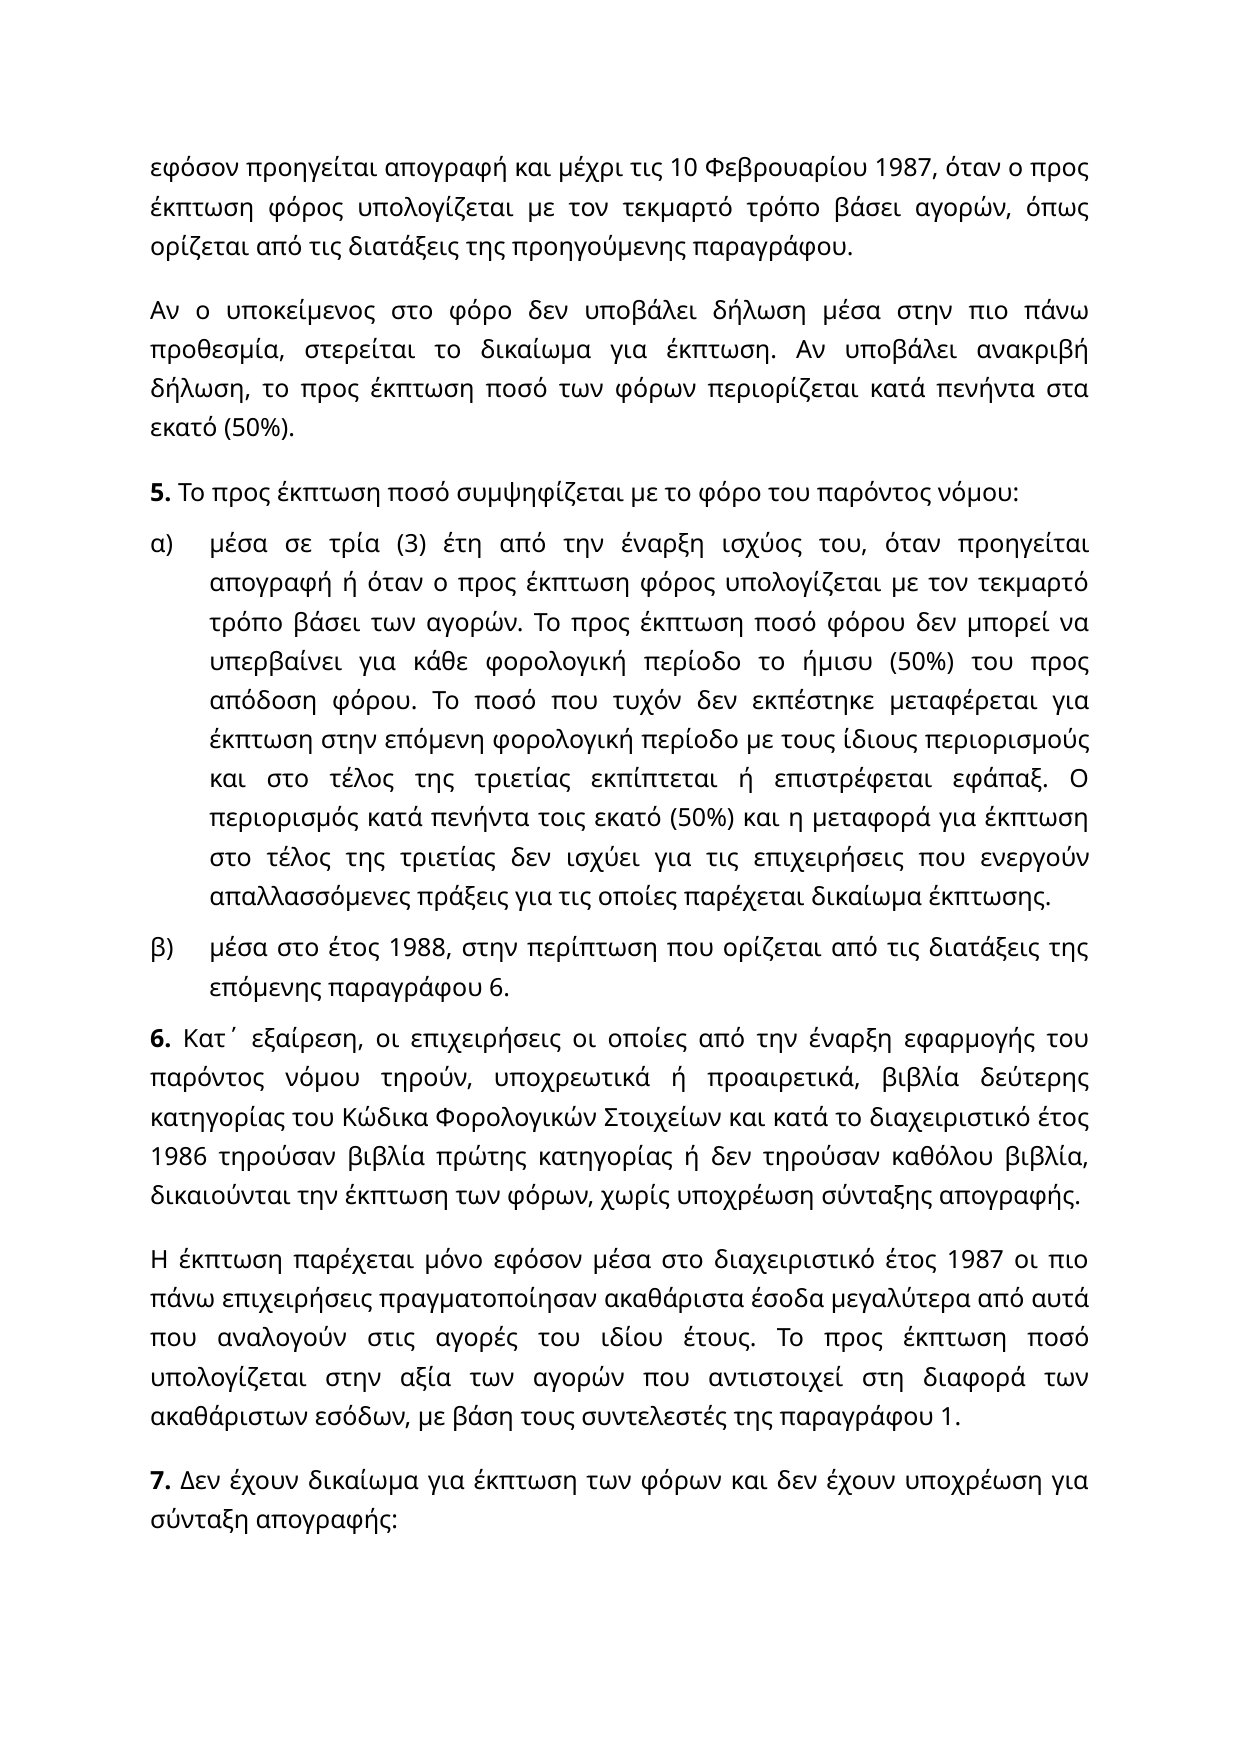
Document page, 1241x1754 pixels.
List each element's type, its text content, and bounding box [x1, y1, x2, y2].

text εφόσον προηγείται απογραφή και μέχρι τις 10 Φεβρουαρίου 1987, όταν ο προς έκπτωση φόρος υπολογίζεται με τον τεκμαρτό τρόπο βάσει αγορών, όπως ορίζεται από τις διατάξεις της προηγούμενης παραγράφου. [150, 150, 1090, 262]
text 6. Κατ΄ εξαίρεση, οι επιχειρήσεις οι οποίες από την έναρξη εφαρμογής του παρόντος νόμου τηρούν, υποχρεωτικά ή προαιρετικά, βιβλία δεύτερης κατηγορίας του Κώδικα Φορολογικών Στοιχείων και κατά το διαχειριστικό έτος 1986 τηρούσαν βιβλία πρώτης κατηγορίας ή δεν τηρούσαν καθόλου βιβλία, δικαιούνται την έκπτωση των φόρων, χωρίς υποχρέωση σύνταξης απογραφής. [150, 1021, 1090, 1212]
text 7. Δεν έχουν δικαίωμα για έκπτωση των φόρων και δεν έχουν υποχρέωση για σύνταξη απογραφής: [150, 1462, 1090, 1536]
text Η έκπτωση παρέχεται μόνο εφόσον μέσα στο διαχειριστικό έτος 1987 οι πιο πάνω επιχειρήσεις πραγματοποίησαν ακαθάριστα έσοδα μεγαλύτερα από αυτά που αναλογούν στις αγορές του ιδίου έτους. Το προς έκπτωση ποσό υπολογίζεται στην αξία των αγορών που αντιστοιχεί στη διαφορά των ακαθάριστων εσόδων, με βάση τους συντελεστές της παραγράφου 1. [150, 1242, 1090, 1432]
text Αν ο υποκείμενος στο φόρο δεν υποβάλει δήλωση μέσα στην πιο πάνω προθεσμία, στερείται το δικαίωμα για έκπτωση. Αν υποβάλει ανακριβή δήλωση, το προς έκπτωση ποσό των φόρων περιορίζεται κατά πενήντα στα εκατό (50%). [150, 292, 1090, 444]
list β) μέσα στο έτος 1988, στην περίπτωση που ορίζεται από τις διατάξεις της επόμενης παραγράφου 6. [150, 930, 1090, 1003]
text 5. Το προς έκπτωση ποσό συμψηφίζεται με το φόρο του παρόντος νόμου: [150, 474, 1090, 508]
list α) μέσα σε τρία (3) έτη από την έναρξη ισχύος του, όταν προηγείται απογραφή ή όταν ο προς έκπτωση φόρος υπολογίζεται με τον τεκμαρτό τρόπο βάσει των αγορών. Το προς έκπτωση ποσό φόρου δεν μπορεί να υπερβαίνει για κάθε φορολογική περίοδο το ήμισυ (50%) του προς απόδοση φόρου. Το ποσό που τυχόν δεν εκπέστηκε μεταφέρεται για έκπτωση στην επόμενη φορολογική περίοδο με τους ίδιους περιορισμούς και στο τέλος της τριετίας εκπίπτεται ή επιστρέφεται εφάπαξ. Ο περιορισμός κατά πενήντα τοις εκατό (50%) και η μεταφορά για έκπτωση στο τέλος της τριετίας δεν ισχύει για τις επιχειρήσεις που ενεργούν απαλλασσόμενες πράξεις για τις οποίες παρέχεται δικαίωμα έκπτωσης. [150, 526, 1090, 912]
